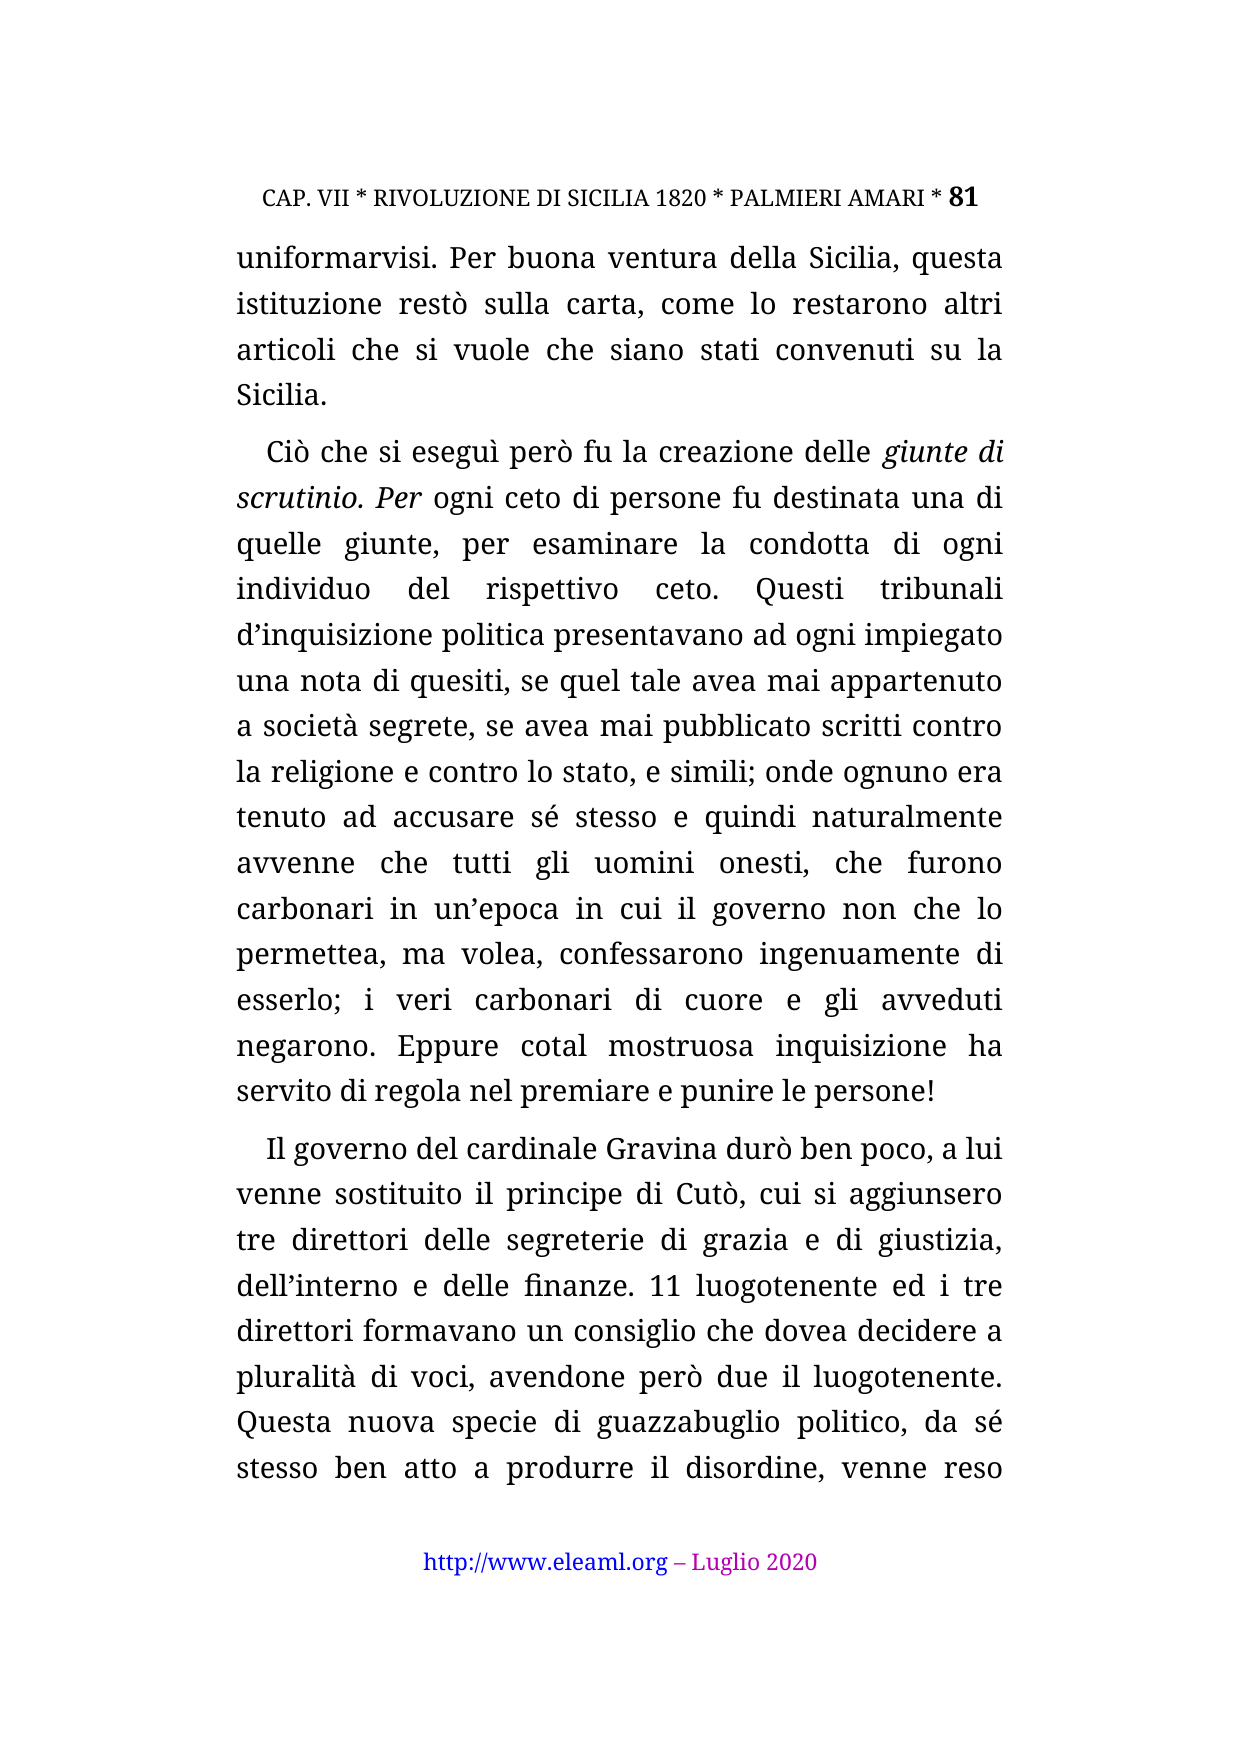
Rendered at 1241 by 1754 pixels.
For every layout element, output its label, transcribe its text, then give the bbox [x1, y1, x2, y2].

text Il governo del cardinale Gravina durò ben poco, a lui venne sostituito il principe di Cutò, cui si aggiunsero tre direttori delle segreterie di grazia e di giustizia, dell’interno e delle finanze. 11 luogotenente ed i tre direttori formavano un consiglio che dovea decidere a pluralità di voci, avendone però due il luogotenente. Questa nuova specie di guazzabuglio politico, da sé stesso ben atto a produrre il disordine, venne reso [236, 1128, 1004, 1487]
text Ciò che si eseguì però fu la creazione delle giunte di scrutinio. Per ogni ceto di persone fu destinata una di quelle giunte, per esaminare la condotta di ogni individuo del rispettivo ceto. Questi tribunali d’inquisizione politica presentavano ad ogni impiegato una nota di quesiti, se quel tale avea mai appartenuto a società segrete, se avea mai pubblicato scritti contro la religione e contro lo stato, e simili; onde ognuno era tenuto ad accusare sé stesso e quindi naturalmente avvenne che tutti gli uomini onesti, che furono carbonari in un’epoca in cui il governo non che lo permettea, ma volea, confessarono ingenuamente di esserlo; i veri carbonari di cuore e gli avveduti negarono. Eppure cotal mostruosa inquisizione ha servito di regola nel premiare e punire le persone! [236, 432, 1004, 1110]
text uniformarvisi. Per buona ventura della Sicilia, questa istituzione restò sulla carta, come lo restarono altri articoli che si vuole che siano stati convenuti su la Sicilia. [236, 237, 1004, 414]
